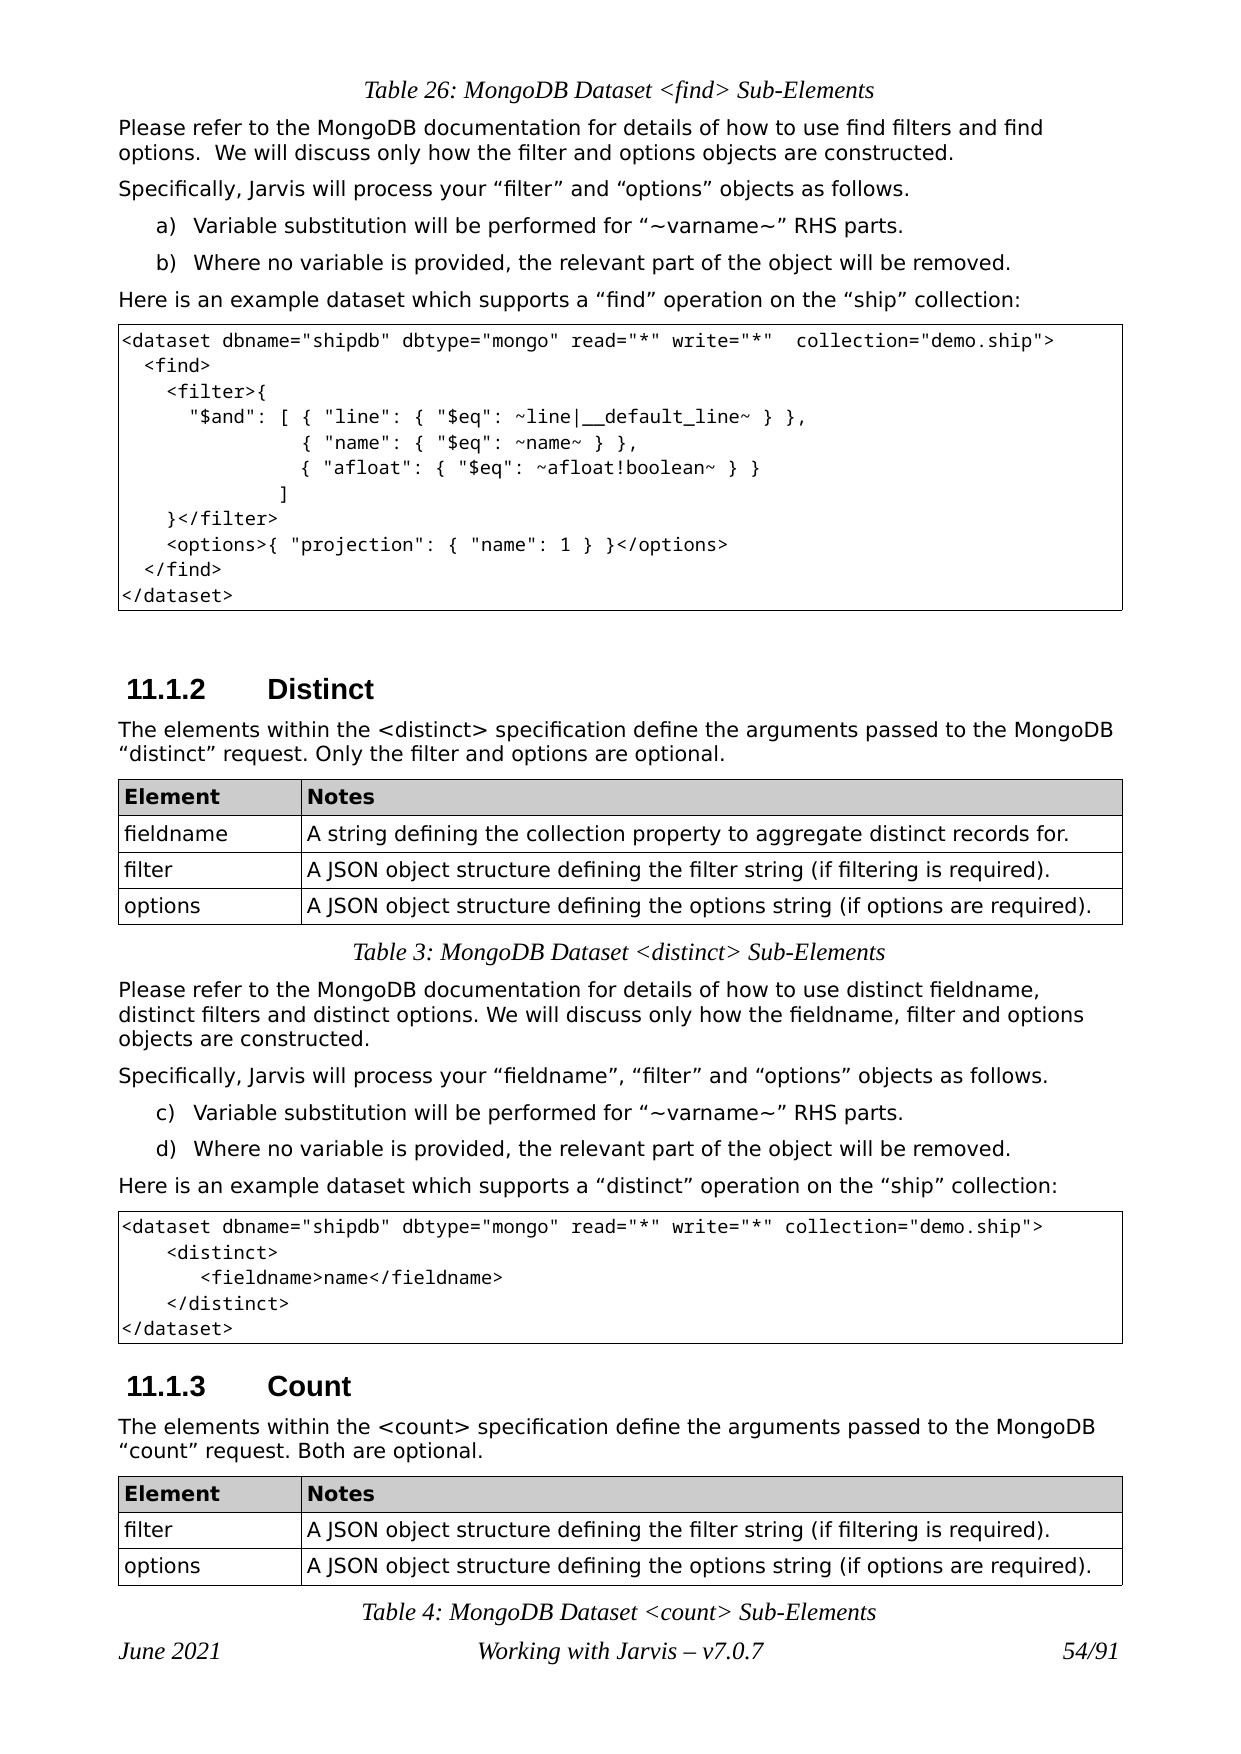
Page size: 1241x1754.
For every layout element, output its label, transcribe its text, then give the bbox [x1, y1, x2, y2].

table_cell options [119, 889, 301, 924]
text <find> [119, 350, 1122, 375]
table_header Element [119, 1477, 301, 1512]
text </find> [119, 554, 1122, 579]
text </distinct> [119, 1287, 1122, 1313]
table_cell options [119, 1549, 301, 1584]
list Variable substitution will be performed for “~varname~” RHS parts. [156, 1101, 1122, 1125]
table_cell A string defining the collection property to aggregate distinct records for. [302, 816, 1122, 852]
text <dataset dbname="shipdb" dbtype="mongo" read="*" write="*" collection="demo.ship"> [119, 1212, 1122, 1236]
text Table 4: MongoDB Dataset <count> Sub-Elements [118, 1597, 1122, 1626]
text Here is an example dataset which supports a “find” operation on the “ship” collection: [118, 288, 1122, 312]
list Variable substitution will be performed for “~varname~” RHS parts. [156, 214, 1122, 238]
text { "name": { "$eq": ~name~ } }, [119, 426, 1122, 452]
text <dataset dbname="shipdb" dbtype="mongo" read="*" write="*" collection="demo.ship"> [119, 325, 1122, 350]
text Please refer to the MongoDB documentation for details of how to use find filters and find options. We will discuss only how the filter and options objects are constructed. [118, 116, 1122, 165]
text Specifically, Jarvis will process your “fieldname”, “filter” and “options” objects as follows. [118, 1064, 1122, 1088]
table_cell A JSON object structure defining the options string (if options are required). [302, 1549, 1122, 1584]
text Specifically, Jarvis will process your “filter” and “options” objects as follows. [118, 177, 1122, 202]
text The elements within the <distinct> specification define the arguments passed to the MongoDB “distinct” request. Only the filter and options are optional. [118, 718, 1122, 767]
text </dataset> [119, 579, 1122, 610]
text </dataset> [119, 1313, 1122, 1343]
text <fieldname>name</fieldname> [119, 1262, 1122, 1287]
table_cell A JSON object structure defining the options string (if options are required). [302, 889, 1122, 924]
text <filter>{ "$and": [ { "line": { "$eq": ~line|__default_line~ } }, [119, 375, 1122, 426]
table_header Element [119, 780, 301, 815]
list Where no variable is provided, the relevant part of the object will be removed. [156, 251, 1122, 275]
table_cell filter [119, 1513, 301, 1548]
text <distinct> [119, 1236, 1122, 1262]
subtitle Count [118, 1369, 1122, 1402]
table_header Notes [302, 780, 1122, 815]
text Table 3: MongoDB Dataset <distinct> Sub-Elements [118, 937, 1122, 966]
text Table 26: MongoDB Dataset <find> Sub-Elements [118, 75, 1122, 104]
text { "afloat": { "$eq": ~afloat!boolean~ } } [119, 452, 1122, 477]
text Please refer to the MongoDB documentation for details of how to use distinct fieldname, distinct filters and distinct options. We will discuss only how the fieldname, filter and options objects are constructed. [118, 978, 1122, 1051]
table_cell filter [119, 853, 301, 888]
subtitle Distinct [118, 672, 1122, 706]
table_cell A JSON object structure defining the filter string (if filtering is required). [302, 853, 1122, 888]
text <options>{ "projection": { "name": 1 } }</options> [119, 528, 1122, 554]
table_cell A JSON object structure defining the filter string (if filtering is required). [302, 1513, 1122, 1548]
text ] }</filter> [119, 477, 1122, 528]
text Here is an example dataset which supports a “distinct” operation on the “ship” collection: [118, 1174, 1122, 1198]
table_header Notes [302, 1477, 1122, 1512]
table_cell fieldname [119, 816, 301, 852]
text The elements within the <count> specification define the arguments passed to the MongoDB “count” request. Both are optional. [118, 1415, 1122, 1463]
list Where no variable is provided, the relevant part of the object will be removed. [156, 1137, 1122, 1162]
